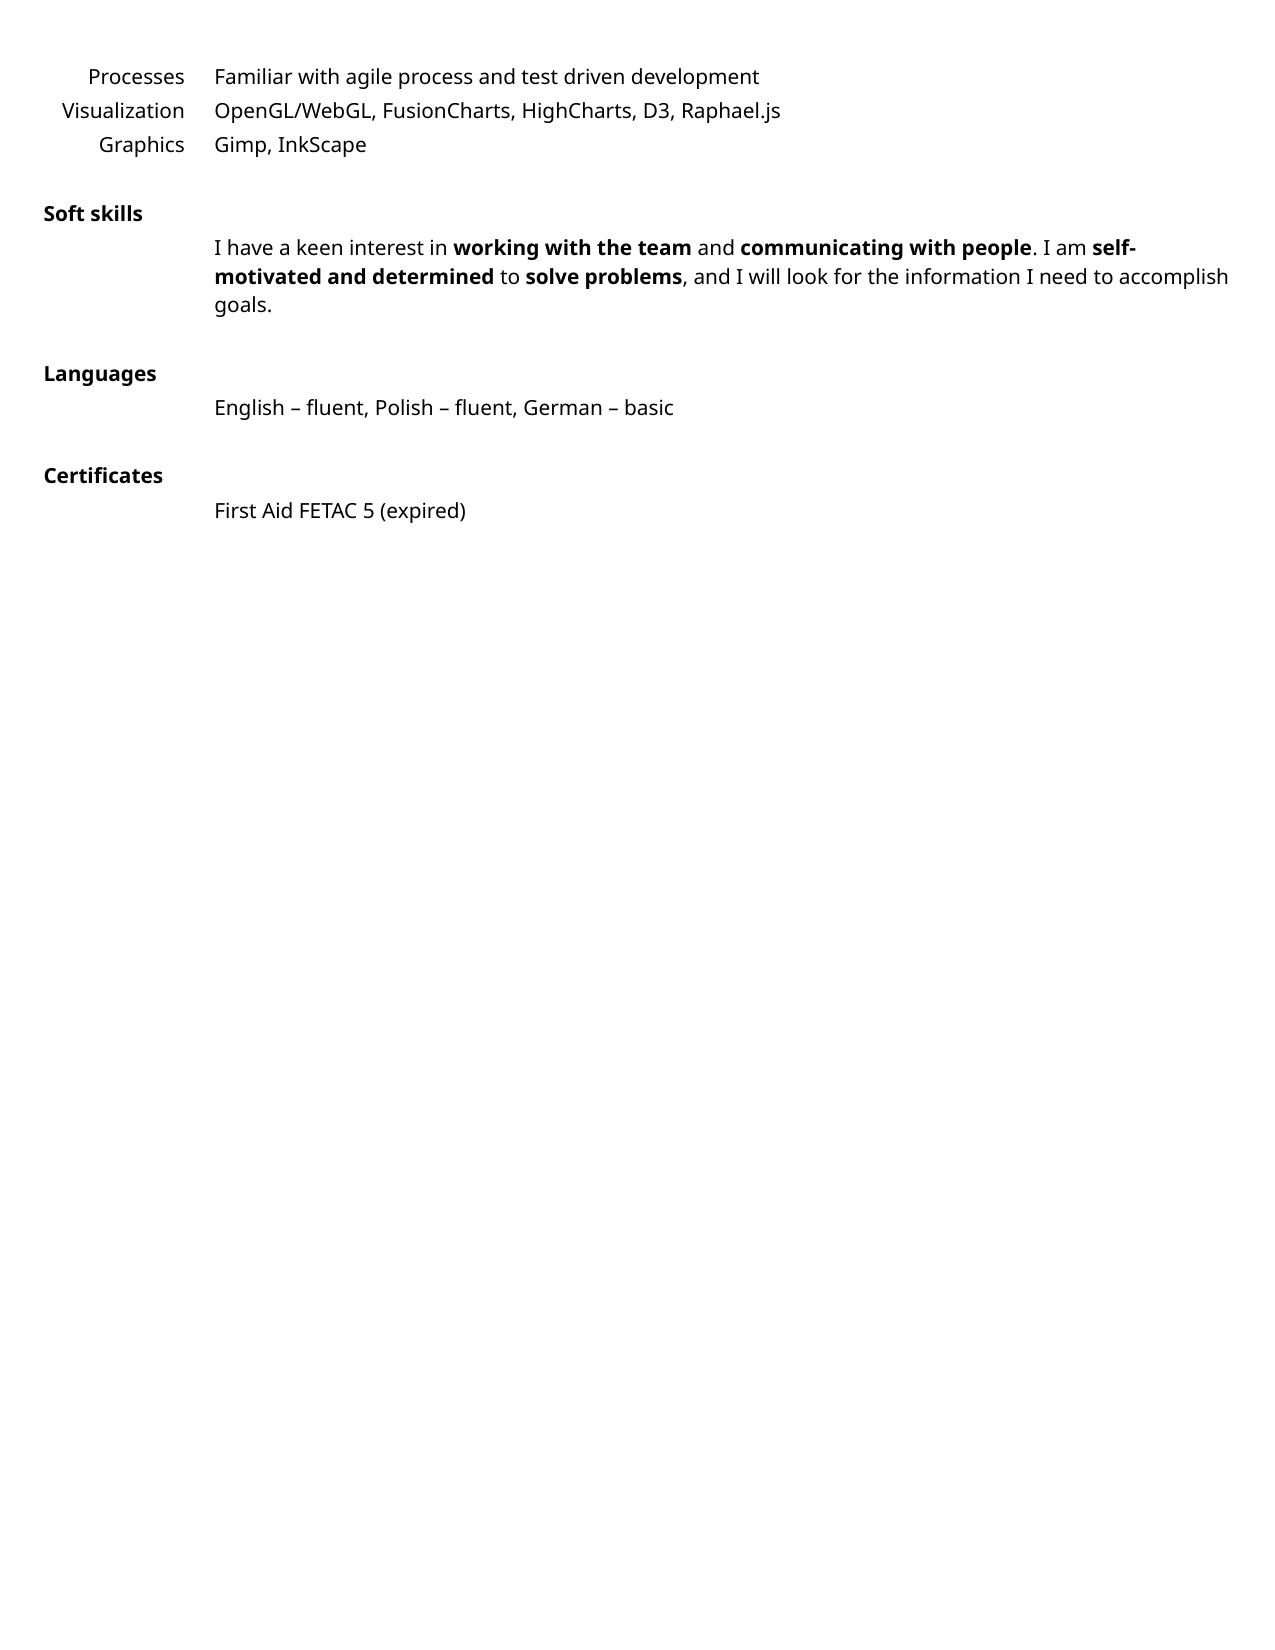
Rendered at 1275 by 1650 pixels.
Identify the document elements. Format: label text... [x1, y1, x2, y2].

table_cell [199, 322, 1235, 356]
table_cell [199, 196, 1235, 230]
table_cell Gimp, InkScape [199, 128, 1235, 162]
table_cell OpenGL/WebGL, FusionCharts, HighCharts, D3, Raphael.js [199, 93, 1235, 128]
table_cell English – fluent, Polish – fluent, German – basic [199, 390, 1235, 424]
table_cell [199, 162, 1235, 196]
table_cell Certificates [40, 459, 199, 493]
table_cell [199, 356, 1235, 390]
table_cell Familiar with agile process and test driven development [199, 59, 1235, 93]
table_cell I have a keen interest in working with the team and communicating with people. I am self-motivated and determined to solve problems, and I will look for the information I need to accomplish goals. [199, 230, 1235, 322]
table_cell [40, 493, 199, 527]
table_cell [40, 424, 199, 459]
table_cell Soft skills [40, 196, 199, 230]
table_cell Languages [40, 356, 199, 390]
table_cell Processes [40, 59, 199, 93]
table_cell [199, 424, 1235, 459]
table_cell [40, 230, 199, 322]
table_cell [40, 322, 199, 356]
table_cell Graphics [40, 128, 199, 162]
table_cell First Aid FETAC 5 (expired) [199, 493, 1235, 527]
table_cell [40, 390, 199, 424]
table_cell [40, 162, 199, 196]
table_cell [199, 459, 1235, 493]
table_cell Visualization [40, 93, 199, 128]
